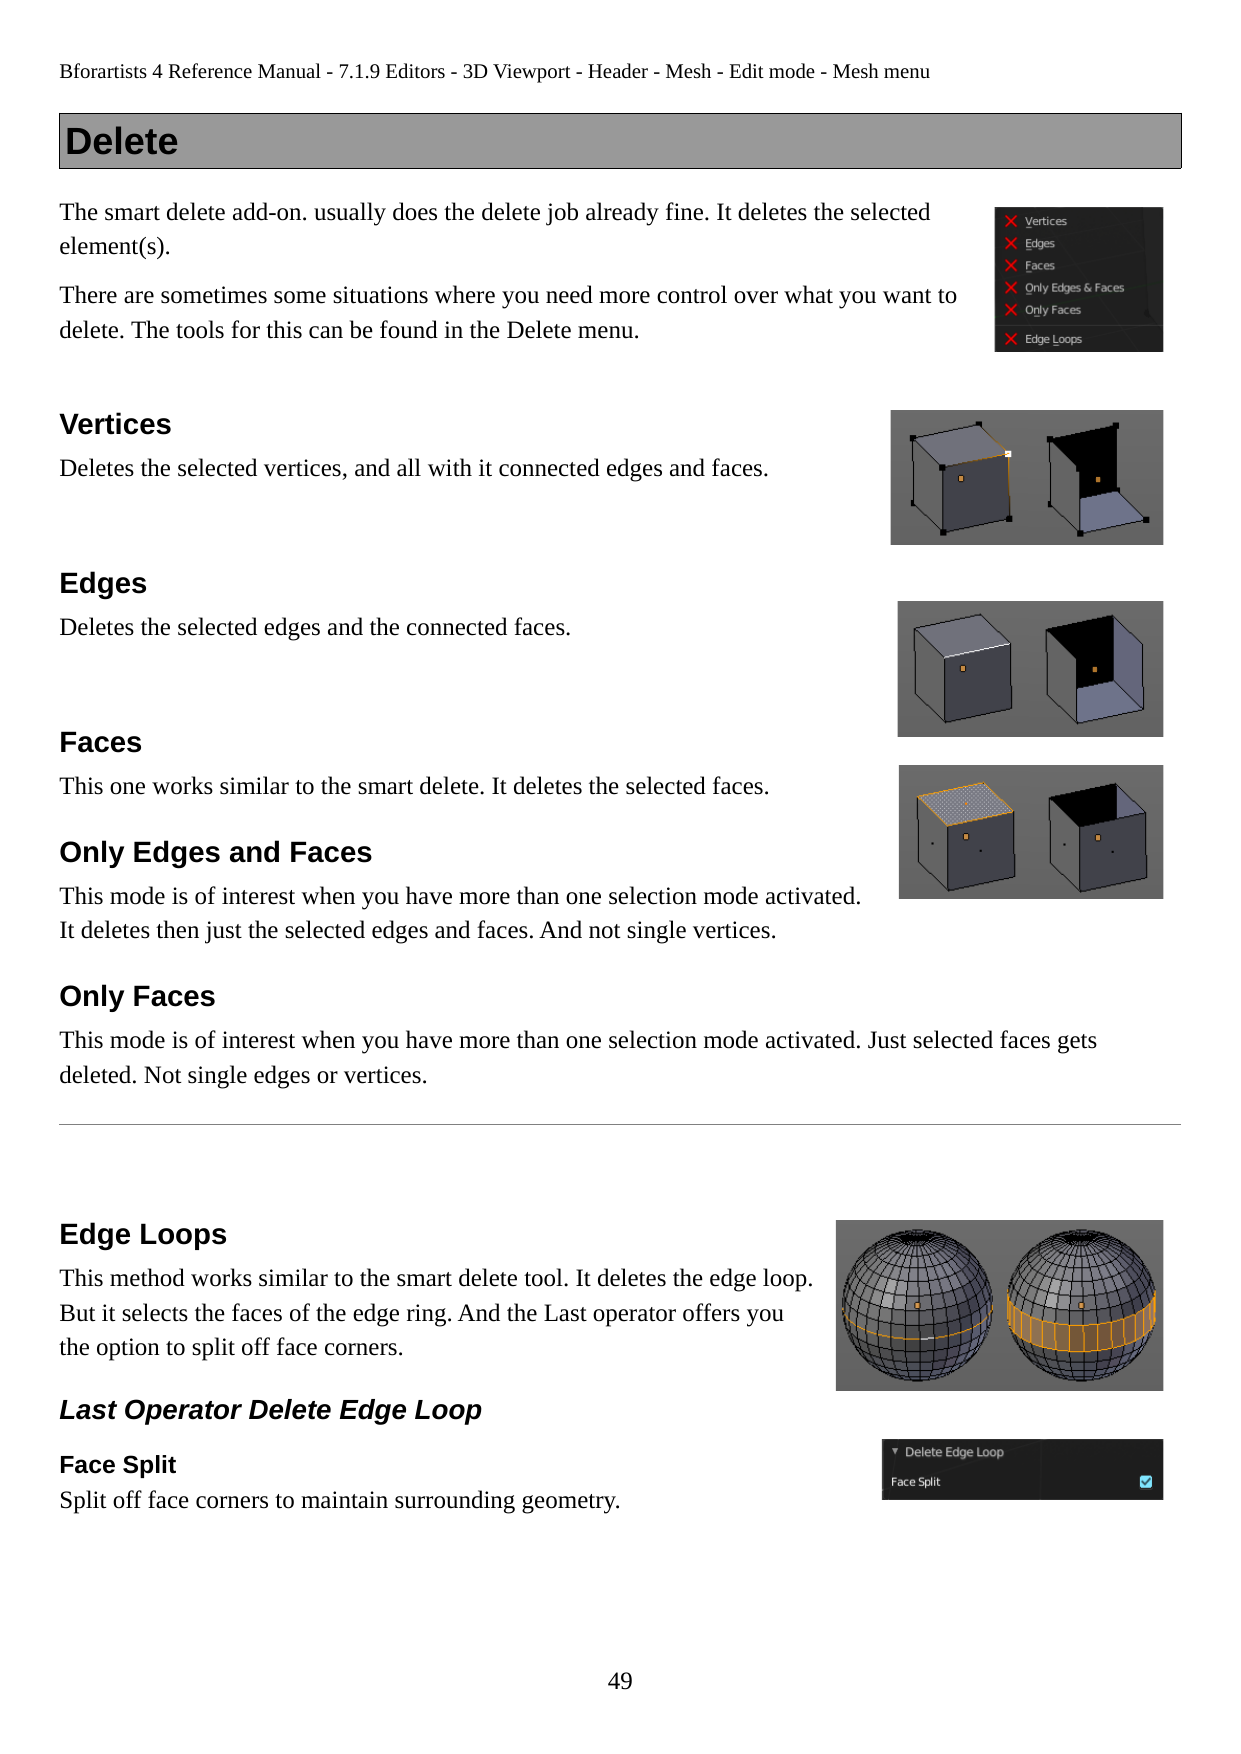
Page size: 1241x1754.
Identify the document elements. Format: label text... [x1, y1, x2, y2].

subtitle [1164, 835, 1181, 869]
picture [898, 765, 1164, 899]
subtitle Last Operator Delete Edge Loop [59, 1394, 1181, 1426]
text This mode is of interest when you have more than one selection mode activated. It deletes then just the selected edges and faces. And not single vertices. [59, 881, 1181, 944]
subtitle Edge Loops [59, 1217, 1181, 1251]
text Split off face corners to maintain surrounding geometry. [59, 1485, 1181, 1514]
text There are sometimes some situations where you need more control over what you want to delete. The tools for this can be found in the Delete menu. [59, 280, 994, 343]
text Deletes the selected edges and the connected faces. [59, 612, 897, 641]
picture [881, 1439, 1164, 1500]
subtitle Edges [59, 566, 1181, 600]
picture [890, 410, 1164, 545]
subtitle Faces [59, 725, 1181, 759]
picture [835, 1220, 1164, 1391]
subtitle Only Faces [59, 979, 1181, 1013]
text The smart delete add-on. usually does the delete job already fine. It deletes the selected element(s). [59, 197, 1181, 260]
text Deletes the selected vertices, and all with it connected edges and faces. [59, 453, 890, 482]
table_header Delete [60, 114, 1181, 168]
text This mode is of interest when you have more than one selection mode activated. Just selected faces gets deleted. Not single edges or vertices. [59, 1026, 1181, 1089]
subtitle Face Split [59, 1451, 881, 1479]
text This one works similar to the smart delete. It deletes the selected faces. [59, 771, 898, 800]
subtitle Vertices [59, 407, 1181, 441]
picture [897, 601, 1164, 737]
picture [994, 207, 1164, 352]
text This method works similar to the smart delete tool. It deletes the edge loop. But it selects the faces of the edge ring. And the Last operator offers you the option to split off face corners. [59, 1263, 835, 1361]
subtitle [1164, 1451, 1181, 1479]
subtitle Only Edges and Faces [59, 835, 898, 869]
